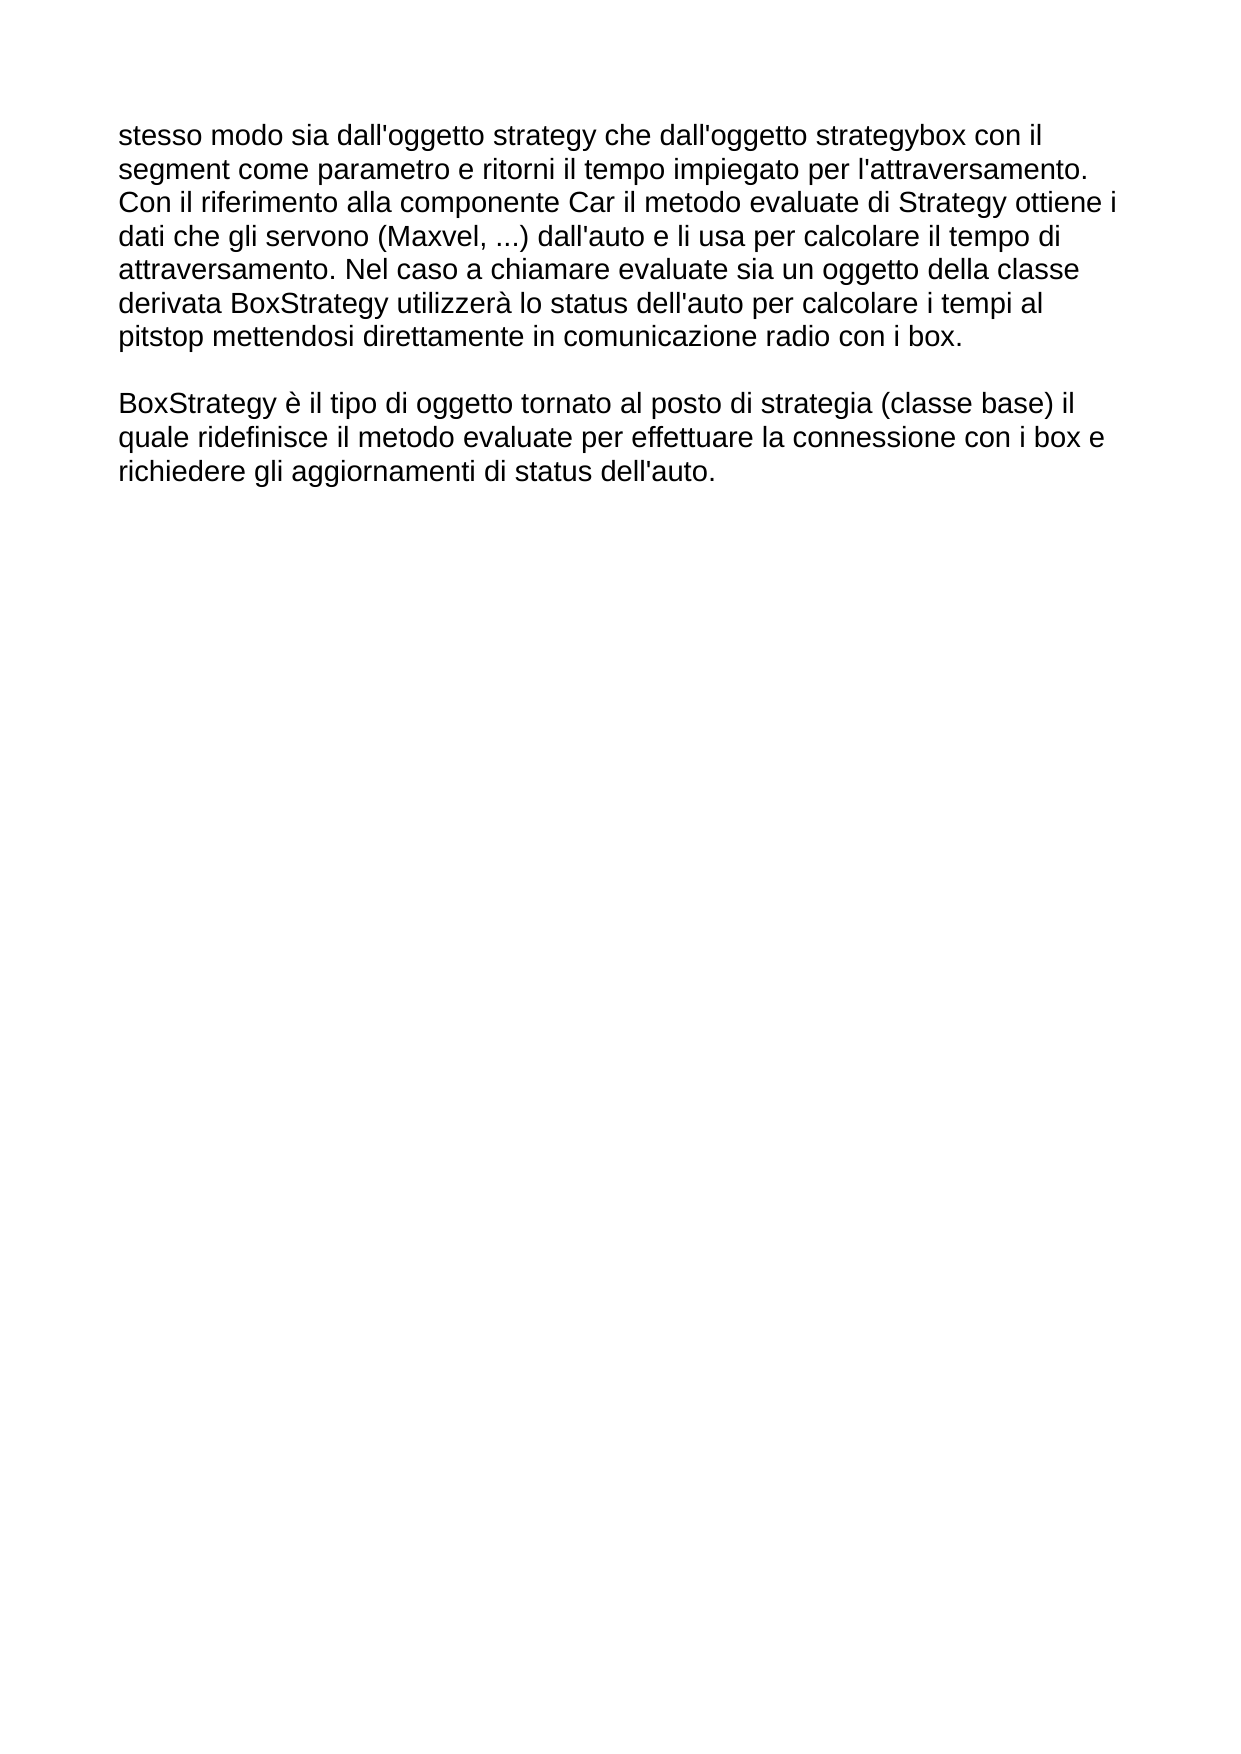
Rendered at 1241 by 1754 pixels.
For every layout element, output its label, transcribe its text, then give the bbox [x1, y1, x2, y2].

text stesso modo sia dall'oggetto strategy che dall'oggetto strategybox con il segment come parametro e ritorni il tempo impiegato per l'attraversamento. Con il riferimento alla componente Car il metodo evaluate di Strategy ottiene i dati che gli servono (Maxvel, ...) dall'auto e li usa per calcolare il tempo di attraversamento. Nel caso a chiamare evaluate sia un oggetto della classe derivata BoxStrategy utilizzerà lo status dell'auto per calcolare i tempi al pitstop mettendosi direttamente in comunicazione radio con i box. [118, 118, 1122, 353]
text BoxStrategy è il tipo di oggetto tornato al posto di strategia (classe base) il quale ridefinisce il metodo evaluate per effettuare la connessione con i box e richiedere gli aggiornamenti di status dell'auto. [118, 386, 1122, 487]
